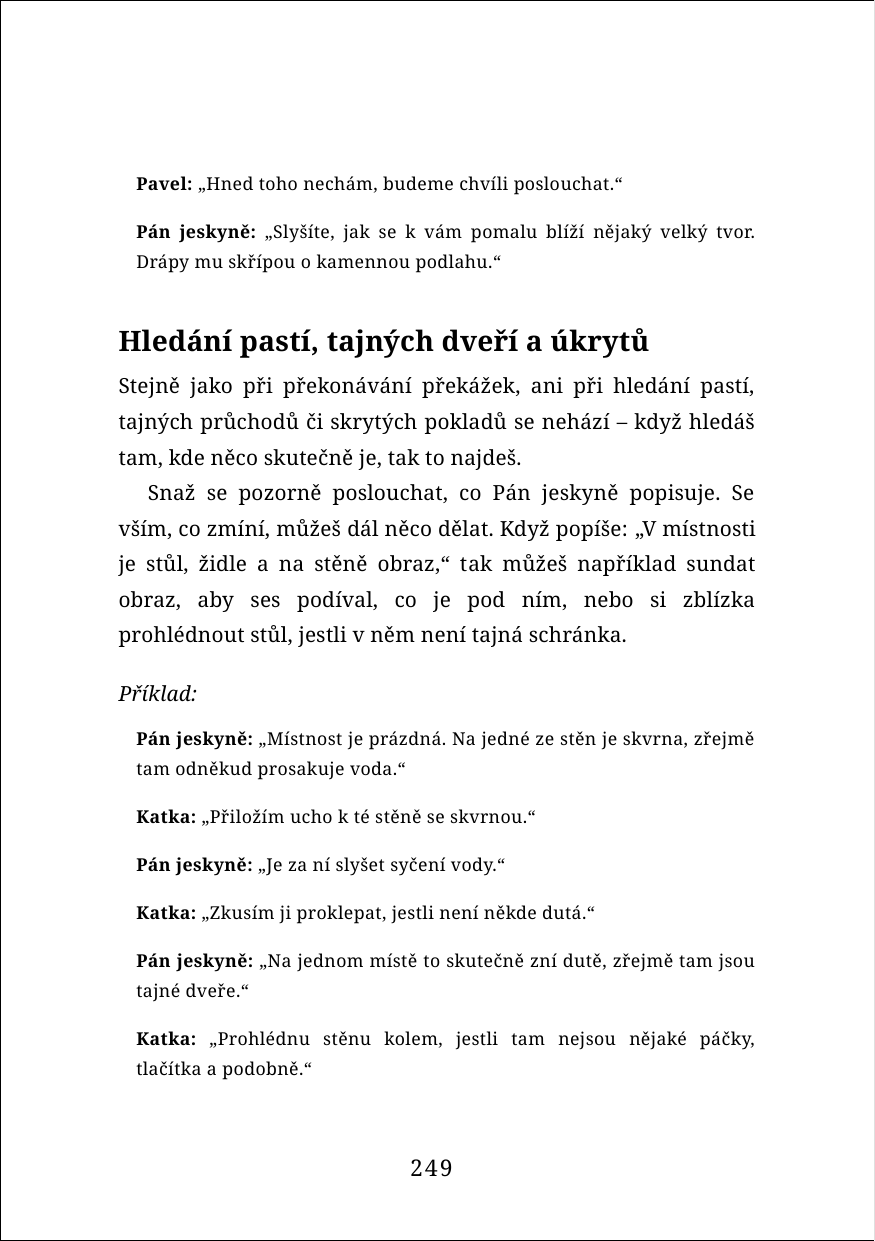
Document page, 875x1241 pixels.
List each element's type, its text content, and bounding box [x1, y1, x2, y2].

text Pán jeskyně: „Je za ní slyšet syčení vody.“ [136, 853, 756, 877]
text Pán jeskyně: „Na jednom místě to skutečně zní dutě, zřejmě tam jsou tajné dveře.“ [136, 948, 756, 1003]
text Pavel: „Hned toho nechám, budeme chvíli poslouchat.“ [136, 172, 756, 196]
text Příklad: [118, 679, 756, 708]
text Katka: „Přiložím ucho k té stěně se skvrnou.“ [136, 805, 756, 829]
text Pán jeskyně: „Místnost je prázdná. Na jedné ze stěn je skvrna, zřejmě tam odněkud prosakuje voda.“ [136, 727, 756, 781]
text Stejně jako při překonávání překážek, ani při hledání pastí, tajných průchodů či skrytých pokladů se nehází – když hledáš tam, kde něco skutečně je, tak to najdeš. Snaž se pozorně poslouchat, co Pán jeskyně popisuje. Se vším, co zmíní, můžeš dál něco dělat. Když popíše: „V místnosti je stůl, židle a na stěně obraz,“ tak můžeš například sundat obraz, aby ses podíval, co je pod ním, nebo si zblízka prohlédnout stůl, jestli v něm není tajná schránka. [118, 372, 756, 649]
subtitle Hledání pastí, tajných dveří a úkrytů [118, 321, 756, 360]
text Pán jeskyně: „Slyšíte, jak se k vám pomalu blíží nějaký velký tvor. Drápy mu skřípou o kamennou podlahu.“ [136, 220, 756, 274]
text Katka: „Zkusím ji proklepat, jestli není někde dutá.“ [136, 901, 756, 925]
text Katka: „Prohlédnu stěnu kolem, jestli tam nejsou nějaké páčky, tlačítka a podobně.“ [136, 1027, 756, 1081]
